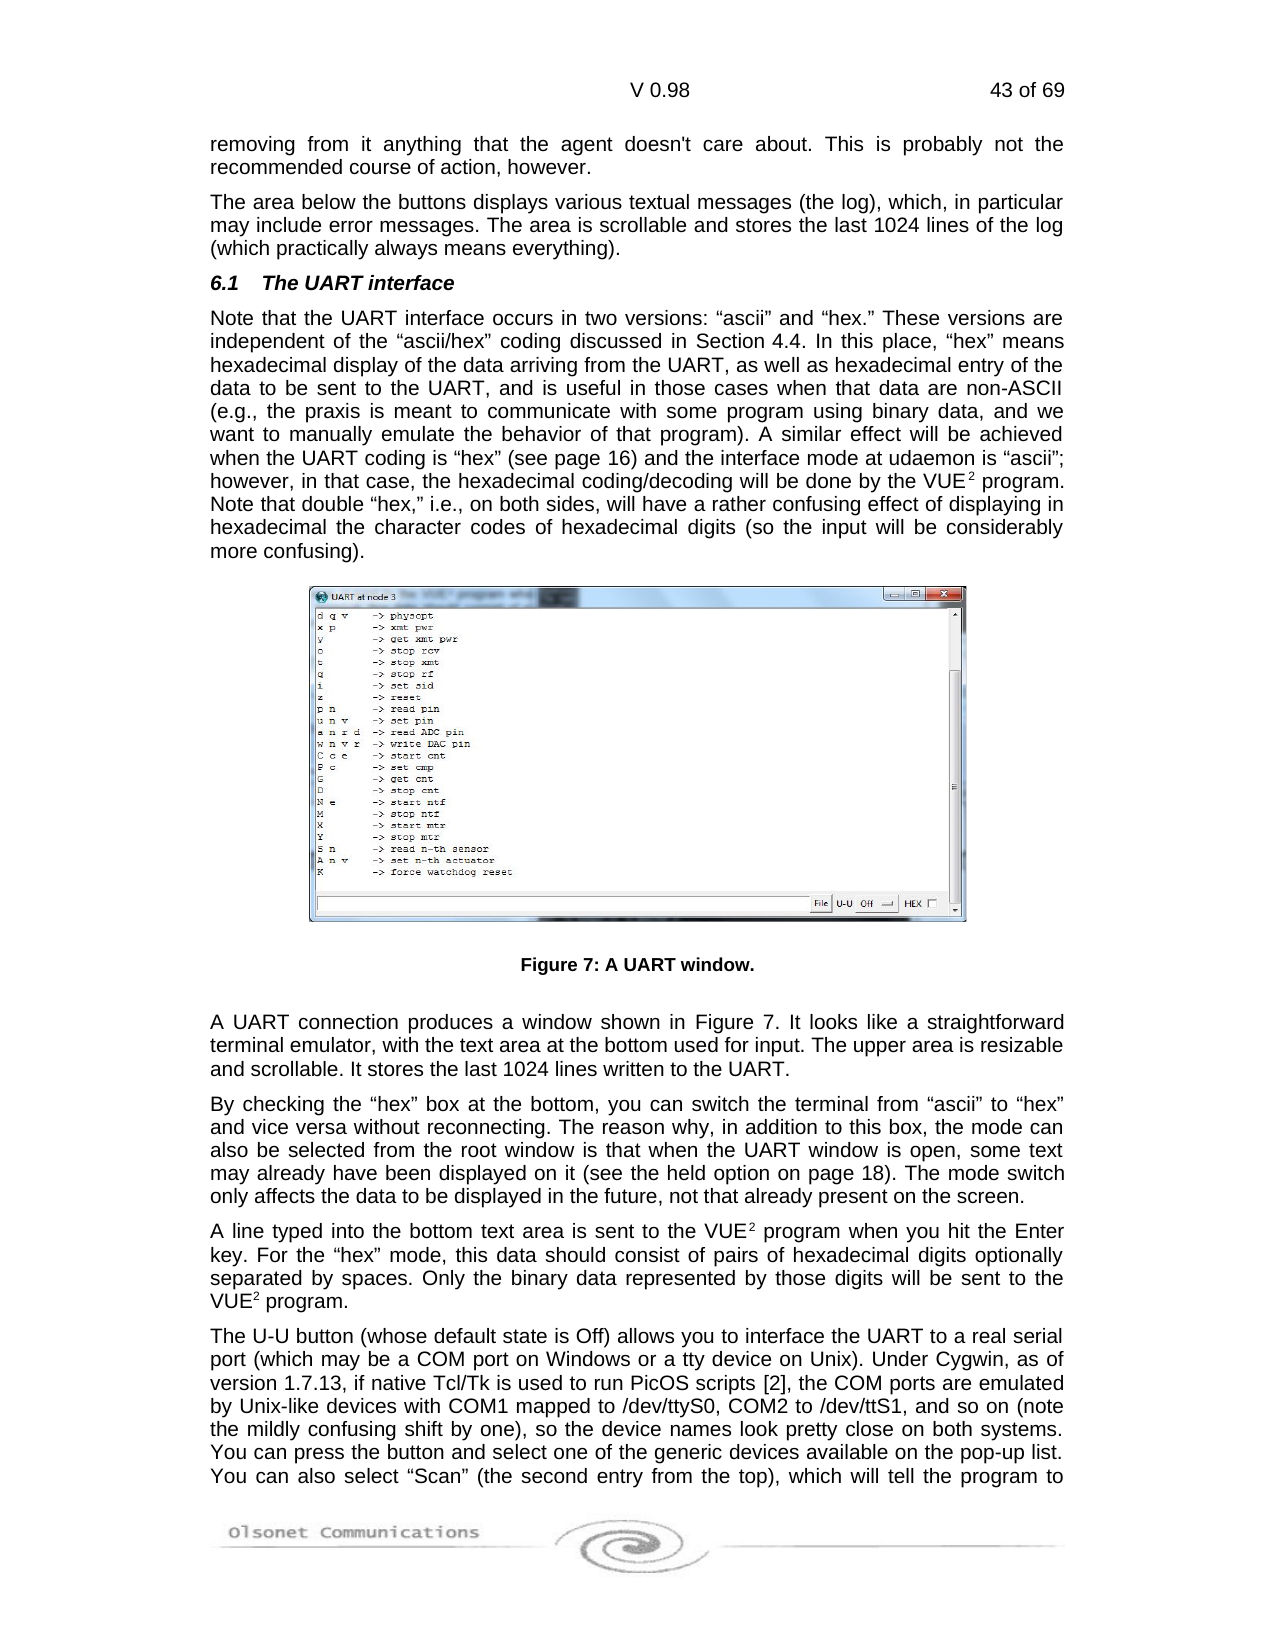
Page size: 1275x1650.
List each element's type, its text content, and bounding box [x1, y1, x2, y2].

text A line typed into the bottom text area is sent to the VUE2 program when you hit the Enter key. For the “hex” mode, this data should consist of pairs of hexadecimal digits optionally separated by spaces. Only the binary data represented by those digits will be sent to the VUE2 program. [210, 1220, 1065, 1313]
text removing from it anything that the agent doesn't care about. This is probably not the recommended course of action, however. [210, 132, 1065, 179]
subtitle The UART interface [210, 272, 1065, 295]
picture [309, 586, 967, 922]
text Figure 7: A UART window. [309, 955, 966, 976]
text A UART connection produces a window shown in Figure 7. It looks like a straightforward terminal emulator, with the text area at the bottom used for input. The upper area is resizable and scrollable. It stores the last 1024 lines written to the UART. [210, 1011, 1065, 1080]
text The U-U button (whose default state is Off) allows you to interface the UART to a real serial port (which may be a COM port on Windows or a tty device on Unix). Under Cygwin, as of version 1.7.13, if native Tcl/Tk is used to run PicOS scripts [2], the COM ports are emulated by Unix-like devices with COM1 mapped to /dev/ttyS0, COM2 to /dev/ttS1, and so on (note the mildly confusing shift by one), so the device names look pretty close on both systems. You can press the button and select one of the generic devices available on the pop-up list. You can also select “Scan” (the second entry from the top), which will tell the program to [210, 1325, 1065, 1487]
text Note that the UART interface occurs in two versions: “ascii” and “hex.” These versions are independent of the “ascii/hex” coding discussed in Section 4.4. In this place, “hex” means hexadecimal display of the data arriving from the UART, as well as hexadecimal entry of the data to be sent to the UART, and is useful in those cases when that data are non-ASCII (e.g., the praxis is meant to communicate with some program using binary data, and we want to manually emulate the behavior of that program). A similar effect will be achieved when the UART coding is “hex” (see page 16) and the interface mode at udaemon is “ascii”; however, in that case, the hexadecimal coding/decoding will be done by the VUE2 program. Note that double “hex,” i.e., on both sides, will have a rather confusing effect of displaying in hexadecimal the character codes of hexadecimal digits (so the input will be considerably more confusing). [210, 307, 1065, 562]
text The area below the buttons displays various textual messages (the log), which, in particular may include error messages. The area is scrollable and stores the last 1024 lines of the log (which practically always means everything). [210, 190, 1065, 260]
text By checking the “hex” box at the bottom, you can switch the terminal from “ascii” to “hex” and vice versa without reconnecting. The reason why, in addition to this box, the mode can also be selected from the root window is that when the UART window is open, some text may already have been displayed on it (see the held option on page 18). The mode switch only affects the data to be displayed in the future, not that already present on the screen. [210, 1092, 1065, 1208]
picture [210, 1504, 1065, 1596]
